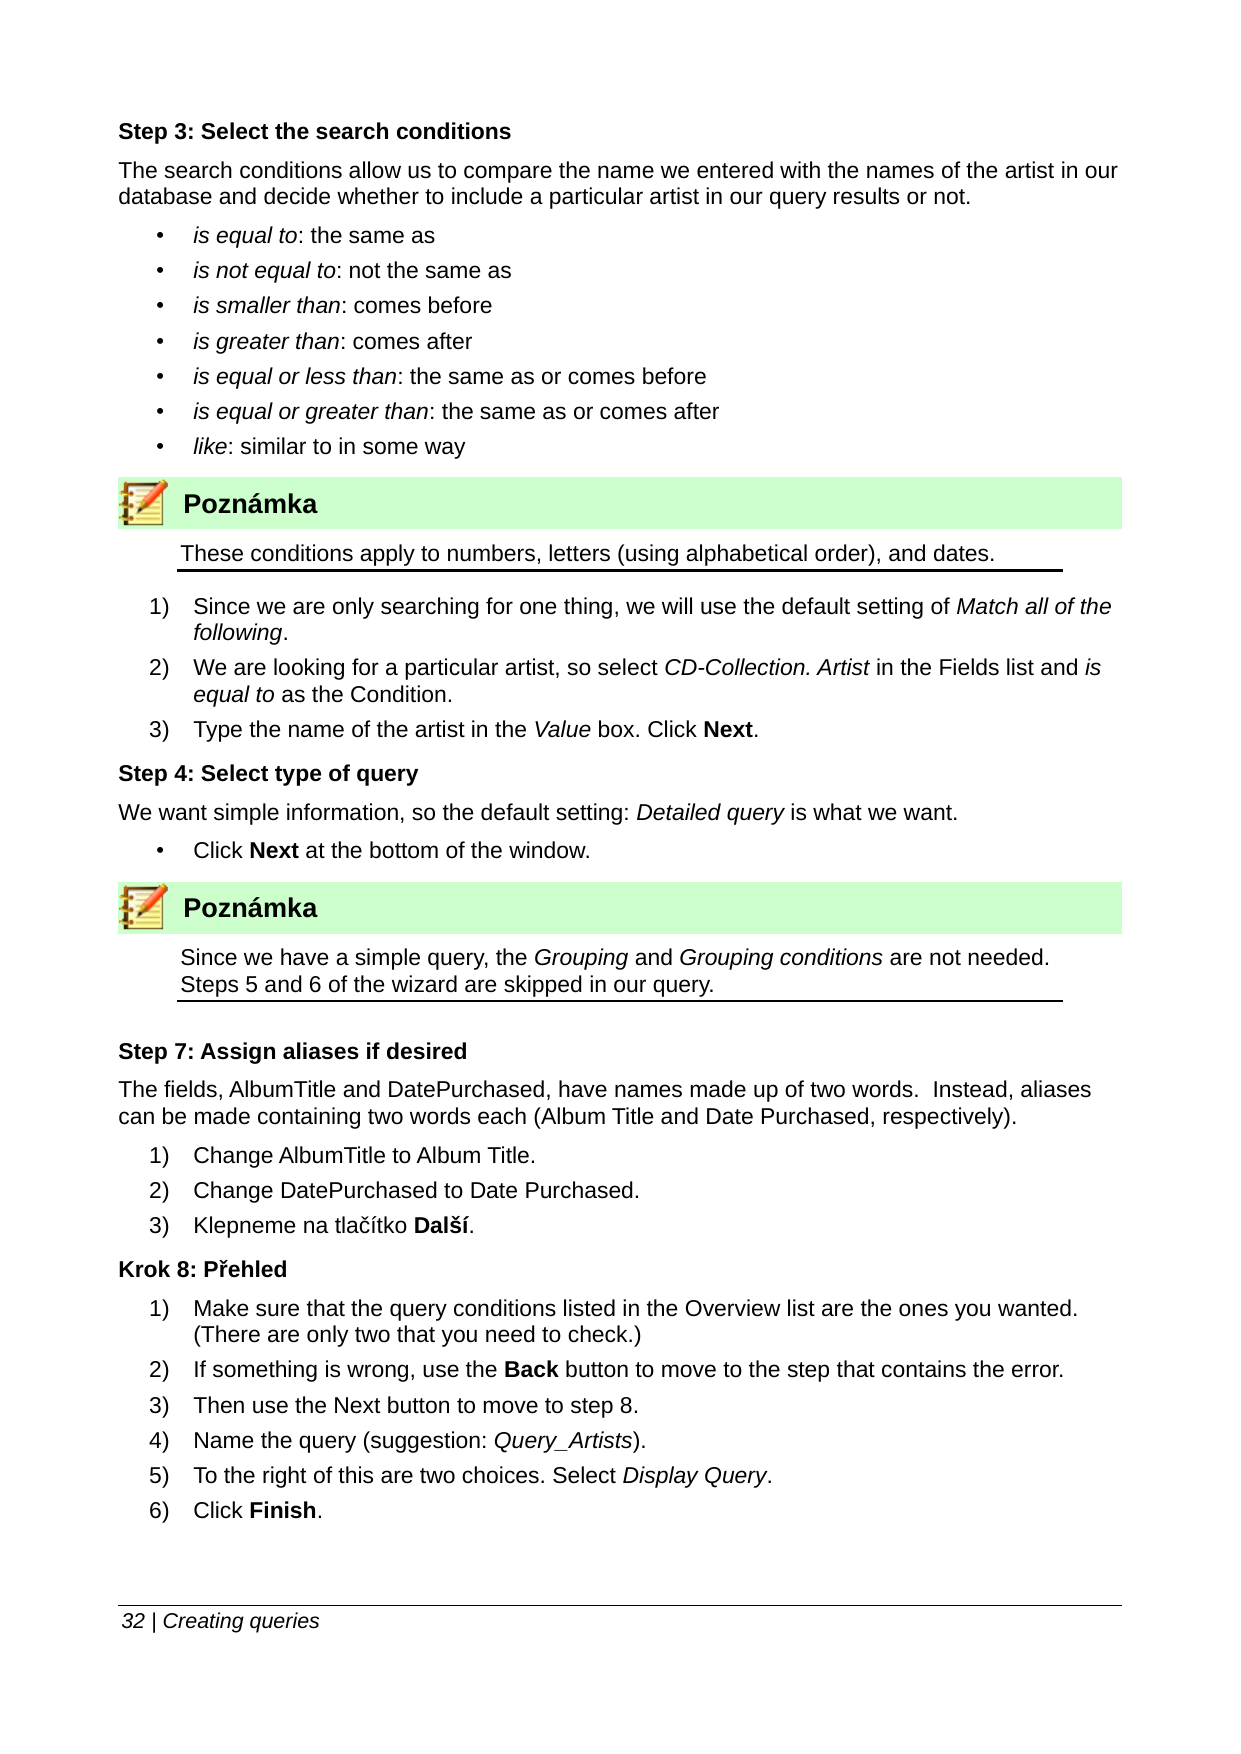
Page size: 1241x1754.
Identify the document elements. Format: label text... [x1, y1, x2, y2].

list If something is wrong, use the Back button to move to the step that contains the error. [169, 1356, 1122, 1383]
list Click Next at the bottom of the window. [156, 837, 1122, 864]
subtitle Poznámka [118, 882, 1122, 934]
list Change DatePurchased to Date Purchased. [169, 1177, 1122, 1203]
list is greater than: comes after [156, 328, 1122, 354]
text Since we have a simple query, the Grouping and Grouping conditions are not needed. Steps 5 and 6 of the wizard are skipped in our query. [177, 941, 1063, 1000]
list Click Finish. [169, 1497, 1122, 1523]
list Then use the Next button to move to step 8. [169, 1392, 1122, 1418]
list Make sure that the query conditions listed in the Overview list are the ones you wanted. (There are only two that you need to check.) [169, 1295, 1122, 1347]
list Change AlbumTitle to Album Title. [169, 1142, 1122, 1168]
list is smaller than: comes before [156, 292, 1122, 319]
list is equal to: the same as [156, 222, 1122, 248]
list We are looking for a particular artist, so select CD-Collection. Artist in the Fields list and is equal to as the Condition. [169, 654, 1122, 707]
list To the right of this are two choices. Select Display Query. [169, 1462, 1122, 1488]
text These conditions apply to numbers, letters (using alphabetical order), and dates. [177, 537, 1063, 569]
subtitle Poznámka [118, 477, 1122, 529]
picture [119, 882, 170, 933]
text Step 7: Assign aliases if desired [118, 1038, 1122, 1064]
text Step 4: Select type of query [118, 760, 1122, 786]
list is not equal to: not the same as [156, 257, 1122, 284]
list like: similar to in some way [156, 433, 1122, 460]
text The search conditions allow us to compare the name we entered with the names of the artist in our database and decide whether to include a particular artist in our query results or not. [118, 157, 1122, 209]
text Krok 8: Přehled [118, 1256, 1122, 1282]
text Step 3: Select the search conditions [118, 118, 1122, 144]
picture [119, 478, 170, 529]
text We want simple information, so the default setting: Detailed query is what we want. [118, 799, 1122, 825]
list Since we are only searching for one thing, we will use the default setting of Match all of the following. [169, 593, 1122, 645]
list Name the query (suggestion: Query_Artists). [169, 1427, 1122, 1453]
list is equal or greater than: the same as or comes after [156, 398, 1122, 424]
list is equal or less than: the same as or comes before [156, 363, 1122, 389]
list Type the name of the artist in the Value box. Click Next. [169, 716, 1122, 742]
list Klepneme na tlačítko Další. [169, 1212, 1122, 1238]
list The fields, AlbumTitle and DatePurchased, have names made up of two words. Instead, aliases can be made containing two words each (Album Title and Date Purchased, respectively). [118, 1076, 1122, 1129]
